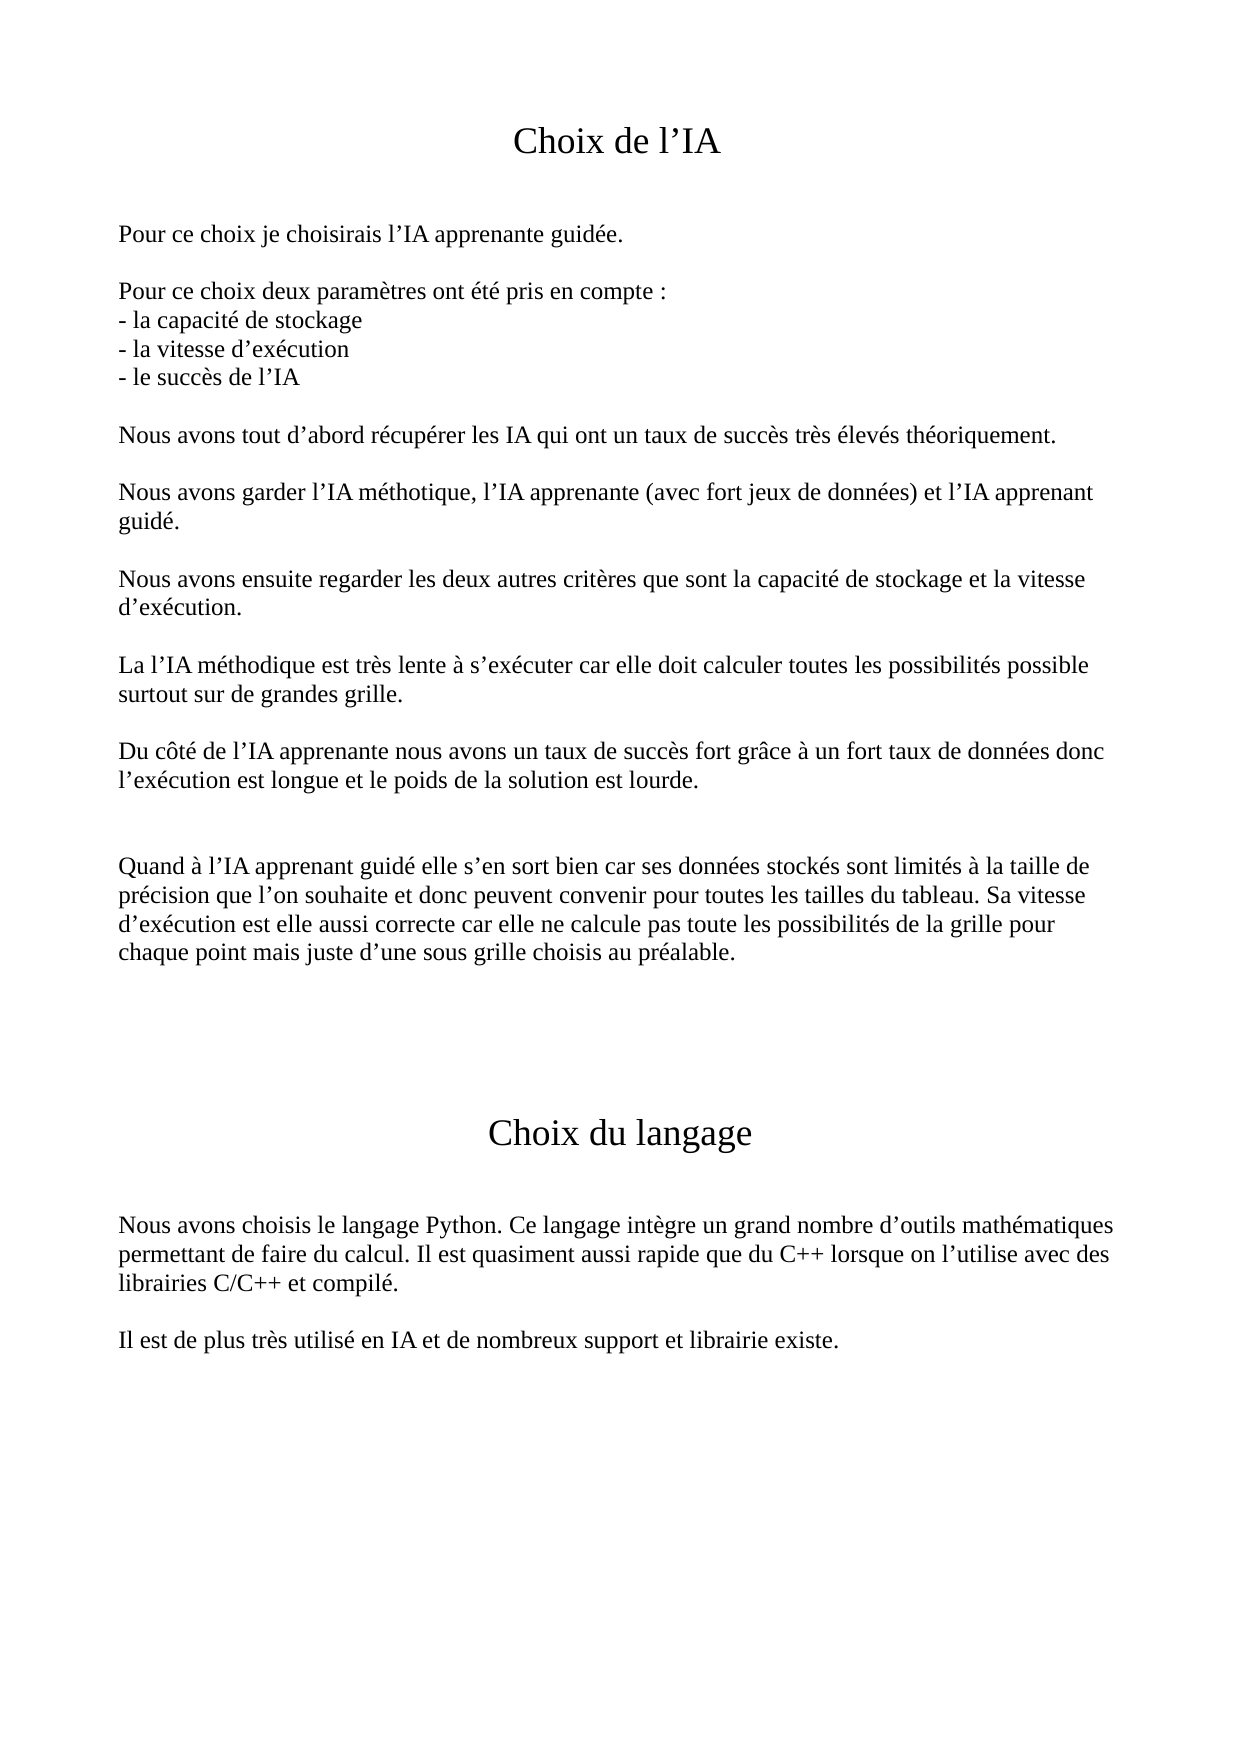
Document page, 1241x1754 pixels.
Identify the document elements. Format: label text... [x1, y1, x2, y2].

text La l’IA méthodique est très lente à s’exécuter car elle doit calculer toutes les possibilités possible surtout sur de grandes grille. Du côté de l’IA apprenante nous avons un taux de succès fort grâce à un fort taux de données donc l’exécution est longue et le poids de la solution est lourde. [118, 650, 1122, 794]
text - la vitesse d’exécution [118, 334, 1122, 362]
text - la capacité de stockage [118, 305, 1122, 334]
text Nous avons tout d’abord récupérer les IA qui ont un taux de succès très élevés théoriquement. [118, 420, 1122, 449]
text Nous avons ensuite regarder les deux autres critères que sont la capacité de stockage et la vitesse d’exécution. [118, 564, 1122, 621]
text Nous avons garder l’IA méthotique, l’IA apprenante (avec fort jeux de données) et l’IA apprenant guidé. [118, 477, 1122, 535]
text Il est de plus très utilisé en IA et de nombreux support et librairie existe. [118, 1326, 1122, 1354]
text Pour ce choix je choisirais l’IA apprenante guidée. [118, 219, 1122, 247]
text Pour ce choix deux paramètres ont été pris en compte : [118, 276, 1122, 305]
text Quand à l’IA apprenant guidé elle s’en sort bien car ses données stockés sont limités à la taille de précision que l’on souhaite et donc peuvent convenir pour toutes les tailles du tableau. Sa vitesse d’exécution est elle aussi correcte car elle ne calcule pas toute les possibilités de la grille pour chaque point mais juste d’une sous grille choisis au préalable. [118, 851, 1122, 966]
text - le succès de l’IA [118, 362, 1122, 391]
text Nous avons choisis le langage Python. Ce langage intègre un grand nombre d’outils mathématiques permettant de faire du calcul. Il est quasiment aussi rapide que du C++ lorsque on l’utilise avec des librairies C/C++ et compilé. [118, 1211, 1122, 1297]
text Choix de l’IA [118, 118, 1122, 161]
text Choix du langage [118, 1110, 1122, 1153]
